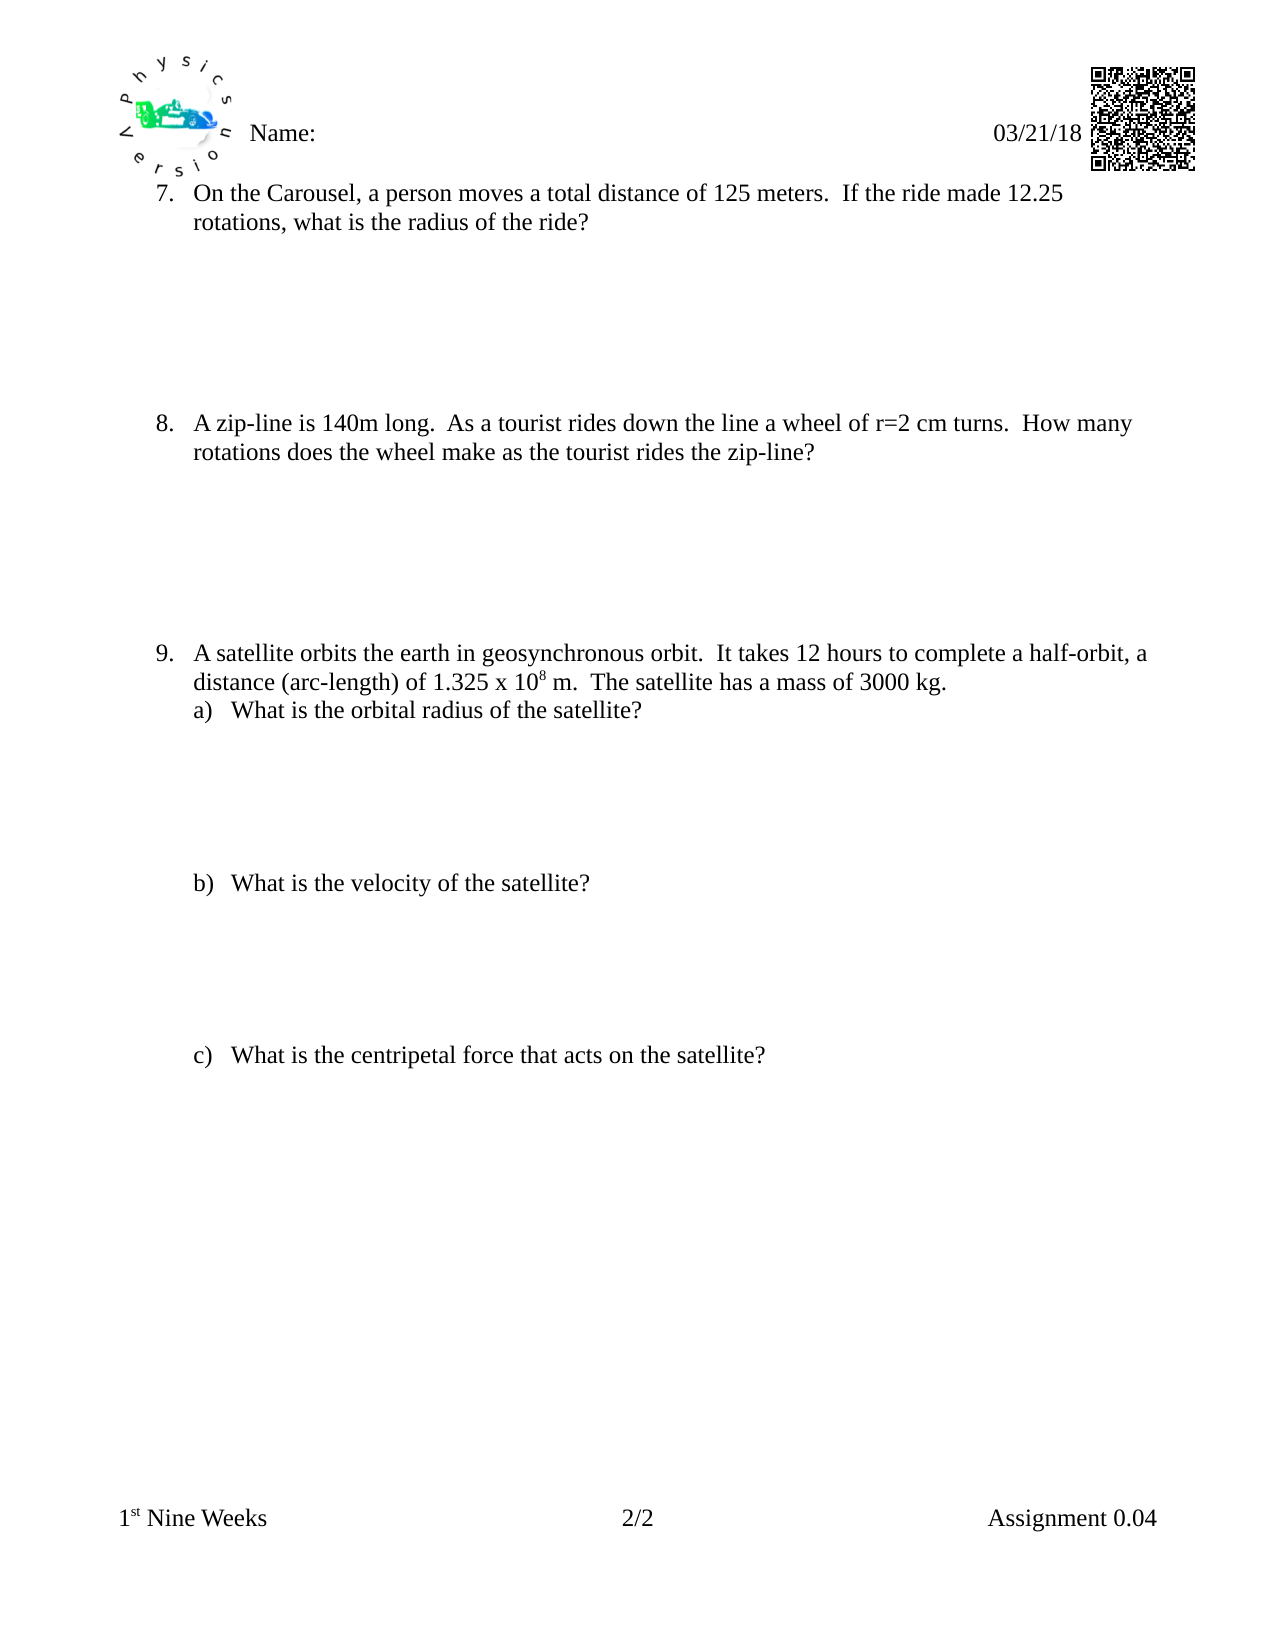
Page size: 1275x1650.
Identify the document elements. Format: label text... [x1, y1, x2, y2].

list What is the orbital radius of the satellite? [193, 696, 1157, 724]
list What is the velocity of the satellite? [193, 868, 1157, 897]
picture [1082, 58, 1203, 179]
list A satellite orbits the earth in geosynchronous orbit. It takes 12 hours to complete a half-orbit, a distance (arc-length) of 1.325 x 108 m. The satellite has a mass of 3000 kg. [156, 638, 1157, 696]
picture [119, 56, 232, 177]
list What is the centripetal force that acts on the satellite? [193, 1041, 1157, 1069]
list A zip-line is 140m long. As a tourist rides down the line a wheel of r=2 cm turns. How many rotations does the wheel make as the tourist rides the zip-line? [156, 408, 1157, 466]
list On the Carousel, a person moves a total distance of 125 meters. If the ride made 12.25 rotations, what is the radius of the ride? [156, 176, 1157, 236]
